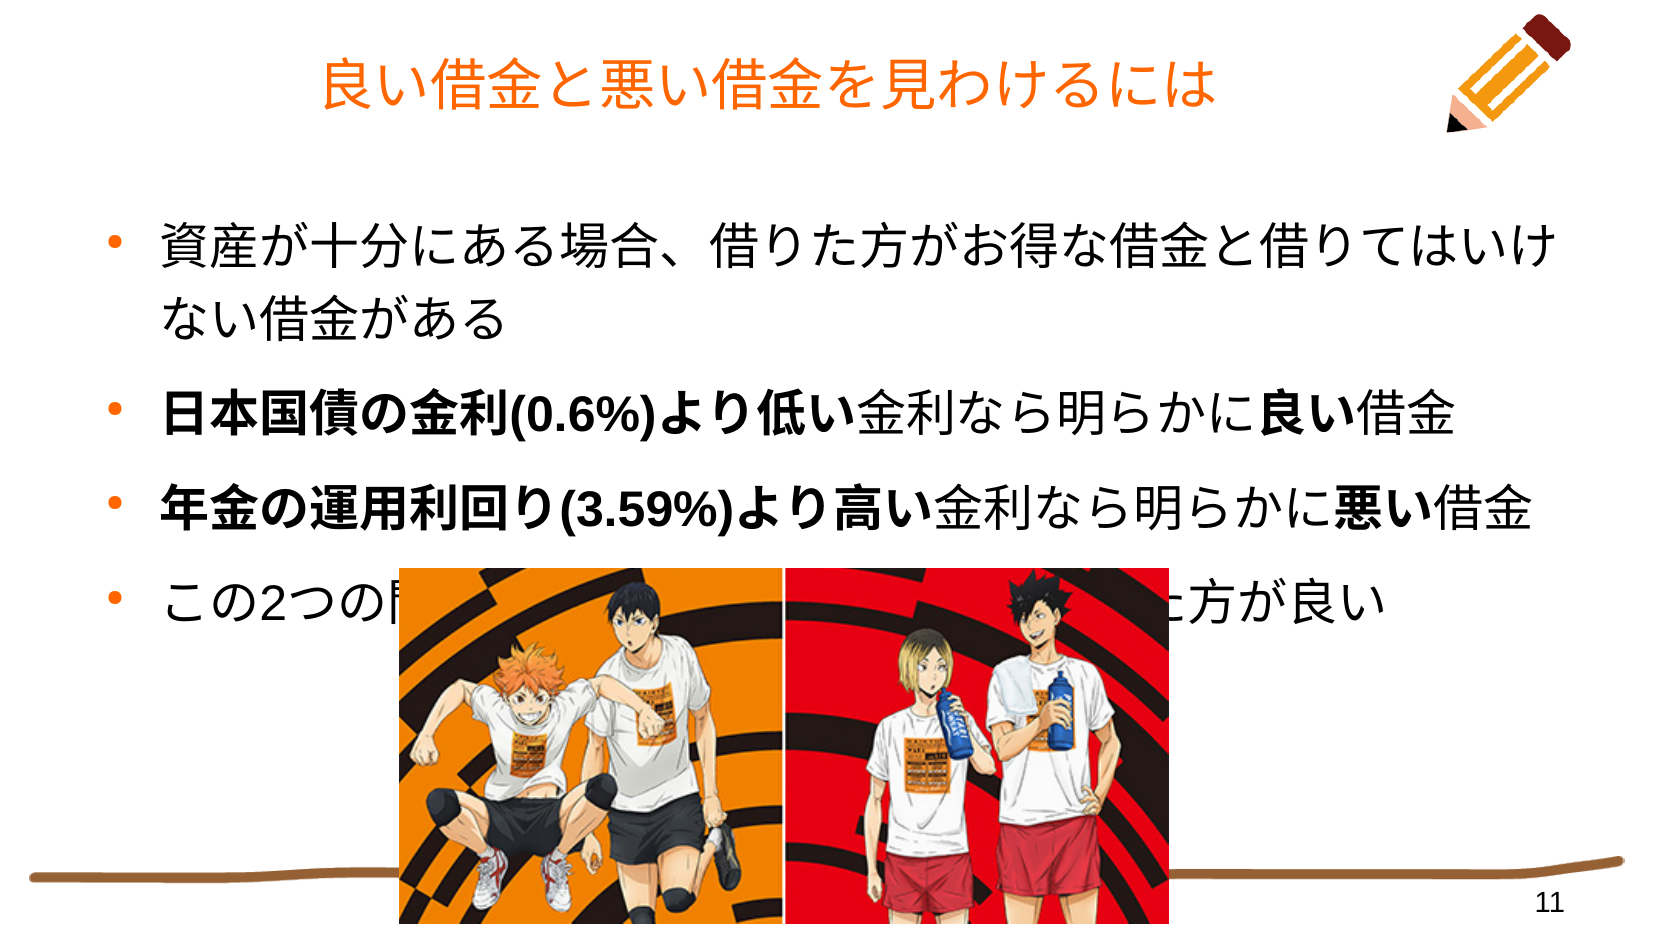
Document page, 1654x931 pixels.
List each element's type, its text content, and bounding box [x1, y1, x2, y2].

title 良い借金と悪い借金を見わけるには [88, 29, 1447, 133]
picture [1446, 14, 1571, 133]
list 資産が十分にある場合、借りた方がお得な借金と借りてはいけない借金がある 日本国債の金利(0.6%)より低い金利なら明らかに良い借金 年金の運用利回り(3.59%)より高い金利なら明らかに悪い借金 この2つの間の金利での借金はできれば避けた方が良い [88, 206, 1576, 857]
picture [29, 568, 1625, 924]
